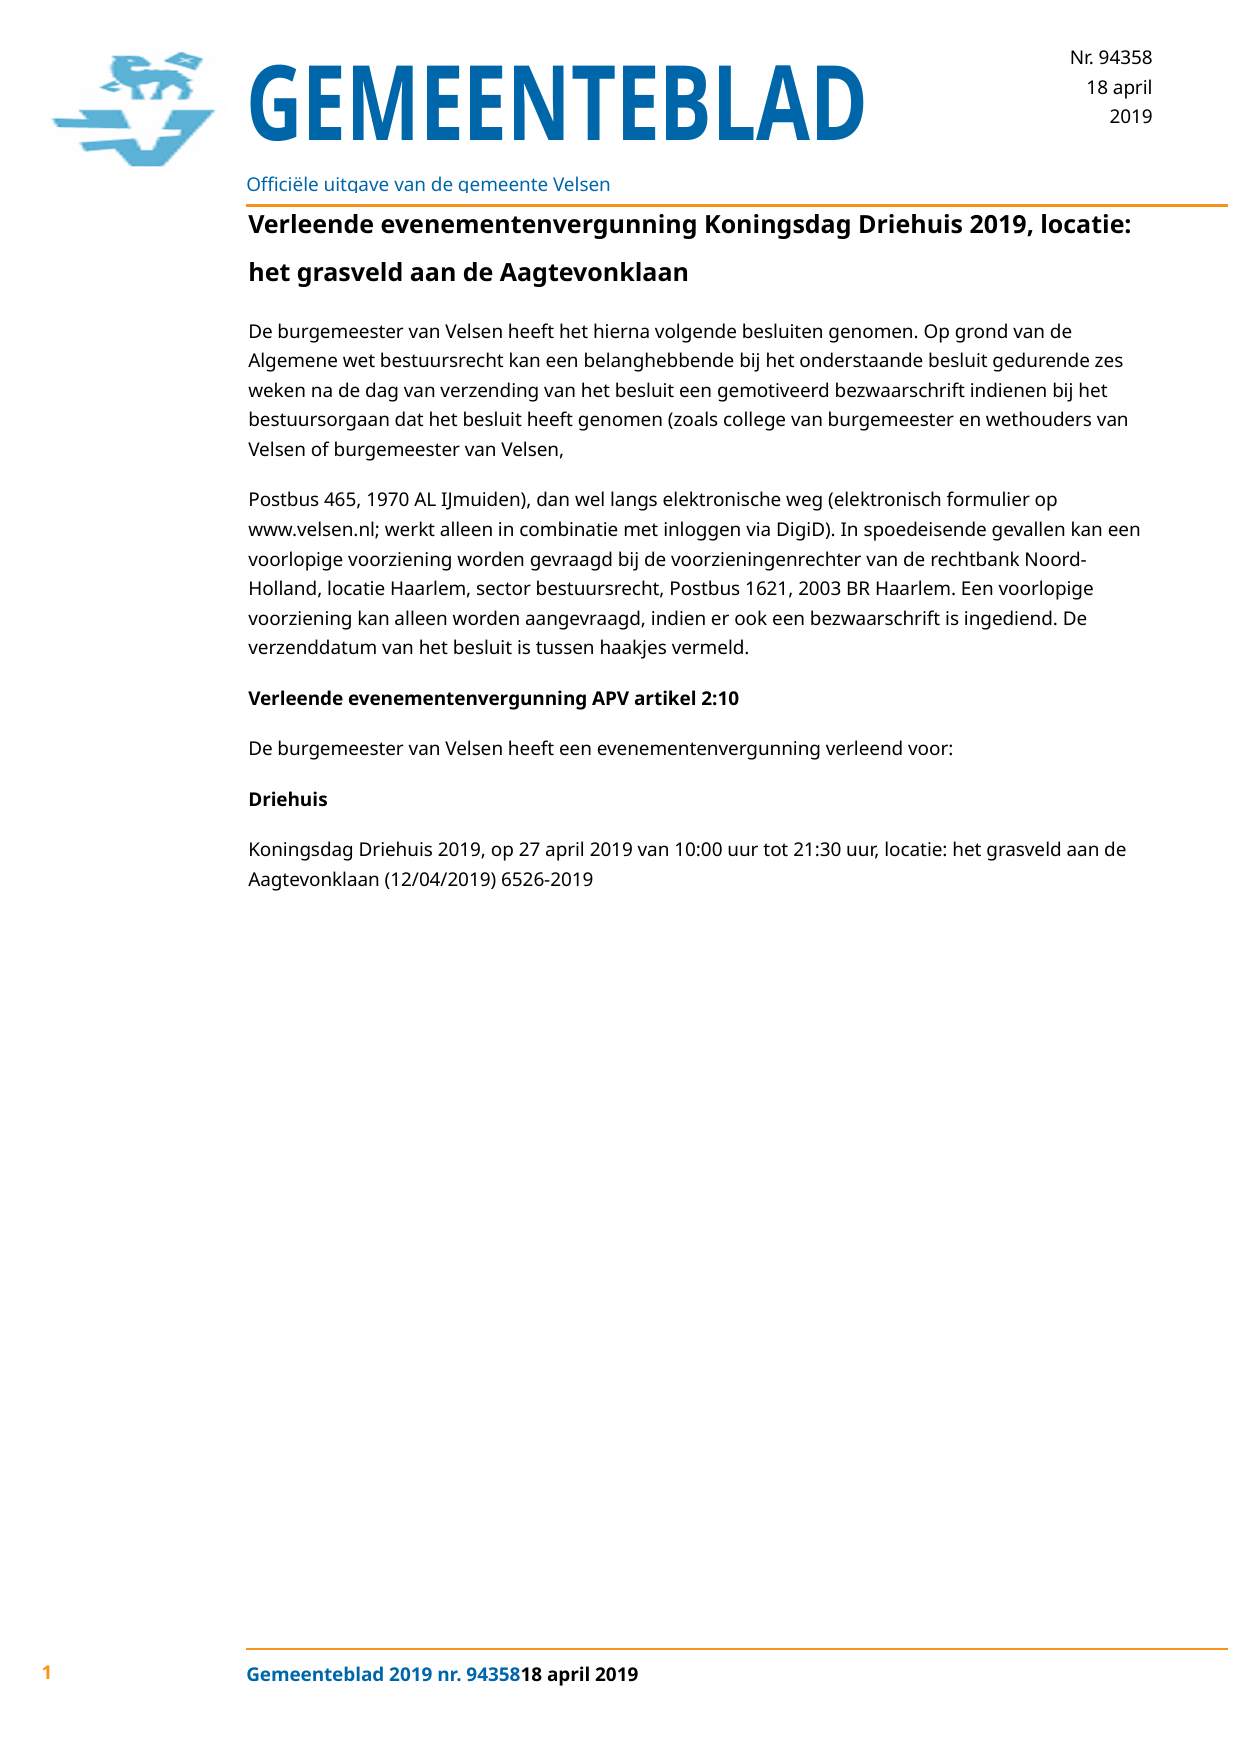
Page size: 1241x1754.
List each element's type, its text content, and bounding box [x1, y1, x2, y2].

text Koningsdag Driehuis 2019, op 27 april 2019 van 10:00 uur tot 21:30 uur, locatie: het grasveld aan de Aagtevonklaan (12/04/2019) 6526-2019 [248, 836, 1152, 892]
text Driehuis [248, 786, 1152, 812]
text Verleende evenementenvergunning Koningsdag Driehuis 2019, locatie: het grasveld aan de Aagtevonklaan [248, 207, 1152, 288]
text Verleende evenementenvergunning APV artikel 2:10 [248, 685, 1152, 711]
text De burgemeester van Velsen heeft een evenementenvergunning verleend voor: [248, 735, 1152, 761]
text De burgemeester van Velsen heeft het hierna volgende besluiten genomen. Op grond van de Algemene wet bestuursrecht kan een belanghebbende bij het onderstaande besluit gedurende zes weken na de dag van verzending van het besluit een gemotiveerd bezwaarschrift indienen bij het bestuursorgaan dat het besluit heeft genomen (zoals college van burgemeester en wethouders van Velsen of burgemeester van Velsen, [248, 318, 1152, 462]
picture [41, 47, 231, 172]
text Postbus 465, 1970 AL IJmuiden), dan wel langs elektronische weg (elektronisch formulier op www.velsen.nl; werkt alleen in combinatie met inloggen via DigiD). In spoedeisende gevallen kan een voorlopige voorziening worden gevraagd bij de voorzieningenrechter van de rechtbank Noord-Holland, locatie Haarlem, sector bestuursrecht, Postbus 1621, 2003 BR Haarlem. Een voorlopige voorziening kan alleen worden aangevraagd, indien er ook een bezwaarschrift is ingediend. De verzenddatum van het besluit is tussen haakjes vermeld. [248, 487, 1152, 660]
